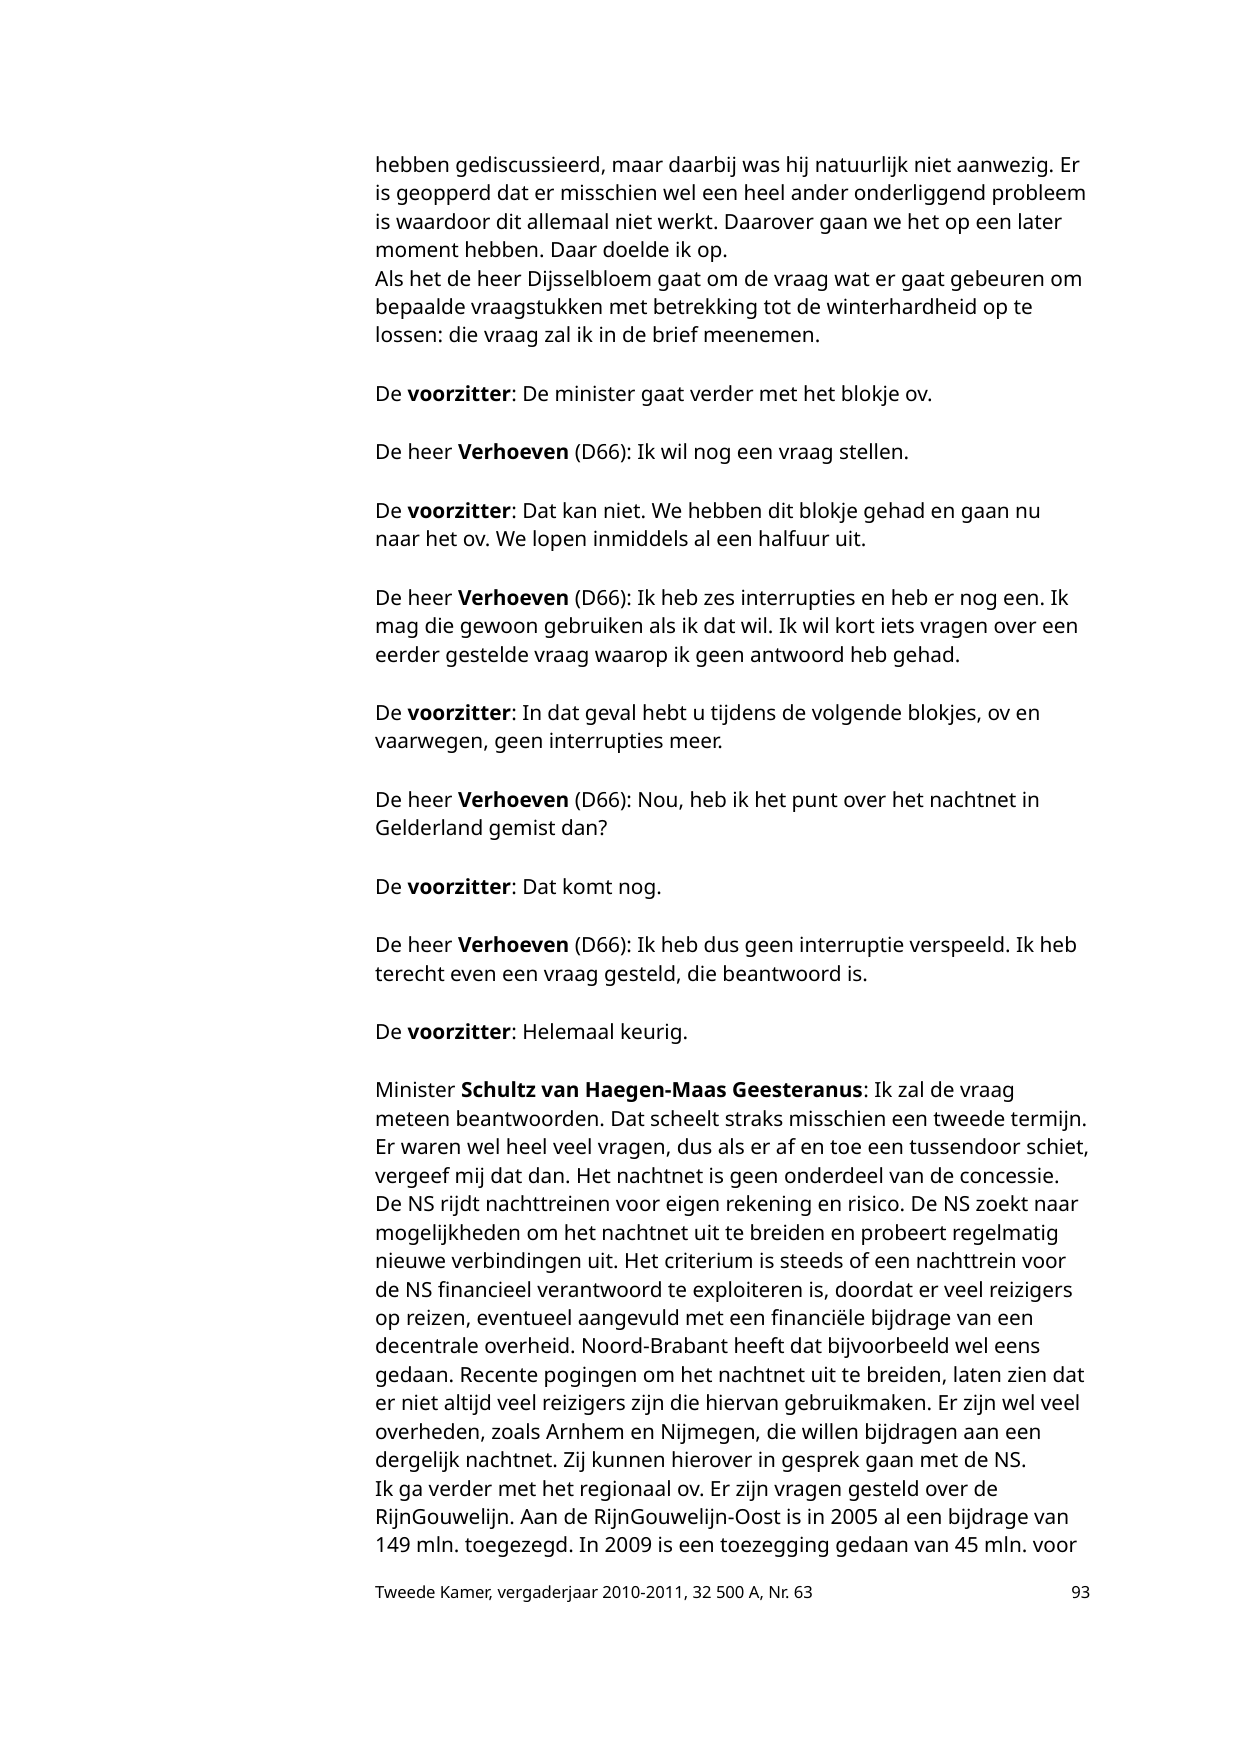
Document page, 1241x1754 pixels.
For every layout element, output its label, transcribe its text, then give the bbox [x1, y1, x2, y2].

text De heer Verhoeven (D66): Ik heb zes interrupties en heb er nog een. Ik mag die gewoon gebruiken als ik dat wil. Ik wil kort iets vragen over een eerder gestelde vraag waarop ik geen antwoord heb gehad. [375, 583, 1090, 668]
text De heer Verhoeven (D66): Ik heb dus geen interruptie verspeeld. Ik heb terecht even een vraag gesteld, die beantwoord is. [375, 930, 1090, 987]
text De heer Verhoeven (D66): Ik wil nog een vraag stellen. [375, 437, 1090, 466]
text Als het de heer Dijsselbloem gaat om de vraag wat er gaat gebeuren om bepaalde vraagstukken met betrekking tot de winterhardheid op te lossen: die vraag zal ik in de brief meenemen. [375, 264, 1090, 349]
text Ik ga verder met het regionaal ov. Er zijn vragen gesteld over de RijnGouwelijn. Aan de RijnGouwelijn-Oost is in 2005 al een bijdrage van 149 mln. toegezegd. In 2009 is een toezegging gedaan van 45 mln. voor [375, 1474, 1090, 1559]
text hebben gediscussieerd, maar daarbij was hij natuurlijk niet aanwezig. Er is geopperd dat er misschien wel een heel ander onderliggend probleem is waardoor dit allemaal niet werkt. Daarover gaan we het op een later moment hebben. Daar doelde ik op. [375, 150, 1090, 264]
text De voorzitter: In dat geval hebt u tijdens de volgende blokjes, ov en vaarwegen, geen interrupties meer. [375, 698, 1090, 755]
text De voorzitter: Dat kan niet. We hebben dit blokje gehad en gaan nu naar het ov. We lopen inmiddels al een halfuur uit. [375, 496, 1090, 553]
text De voorzitter: De minister gaat verder met het blokje ov. [375, 379, 1090, 407]
text De heer Verhoeven (D66): Nou, heb ik het punt over het nachtnet in Gelderland gemist dan? [375, 785, 1090, 842]
text De voorzitter: Helemaal keurig. [375, 1017, 1090, 1046]
text De voorzitter: Dat komt nog. [375, 872, 1090, 900]
text Minister Schultz van Haegen-Maas Geesteranus: Ik zal de vraag meteen beantwoorden. Dat scheelt straks misschien een tweede termijn. Er waren wel heel veel vragen, dus als er af en toe een tussendoor schiet, vergeef mij dat dan. Het nachtnet is geen onderdeel van de concessie. De NS rijdt nachttreinen voor eigen rekening en risico. De NS zoekt naar mogelijkheden om het nachtnet uit te breiden en probeert regelmatig nieuwe verbindingen uit. Het criterium is steeds of een nachttrein voor de NS financieel verantwoord te exploiteren is, doordat er veel reizigers op reizen, eventueel aangevuld met een financiële bijdrage van een decentrale overheid. Noord-Brabant heeft dat bijvoorbeeld wel eens gedaan. Recente pogingen om het nachtnet uit te breiden, laten zien dat er niet altijd veel reizigers zijn die hiervan gebruikmaken. Er zijn wel veel overheden, zoals Arnhem en Nijmegen, die willen bijdragen aan een dergelijk nachtnet. Zij kunnen hierover in gesprek gaan met de NS. [375, 1076, 1090, 1474]
